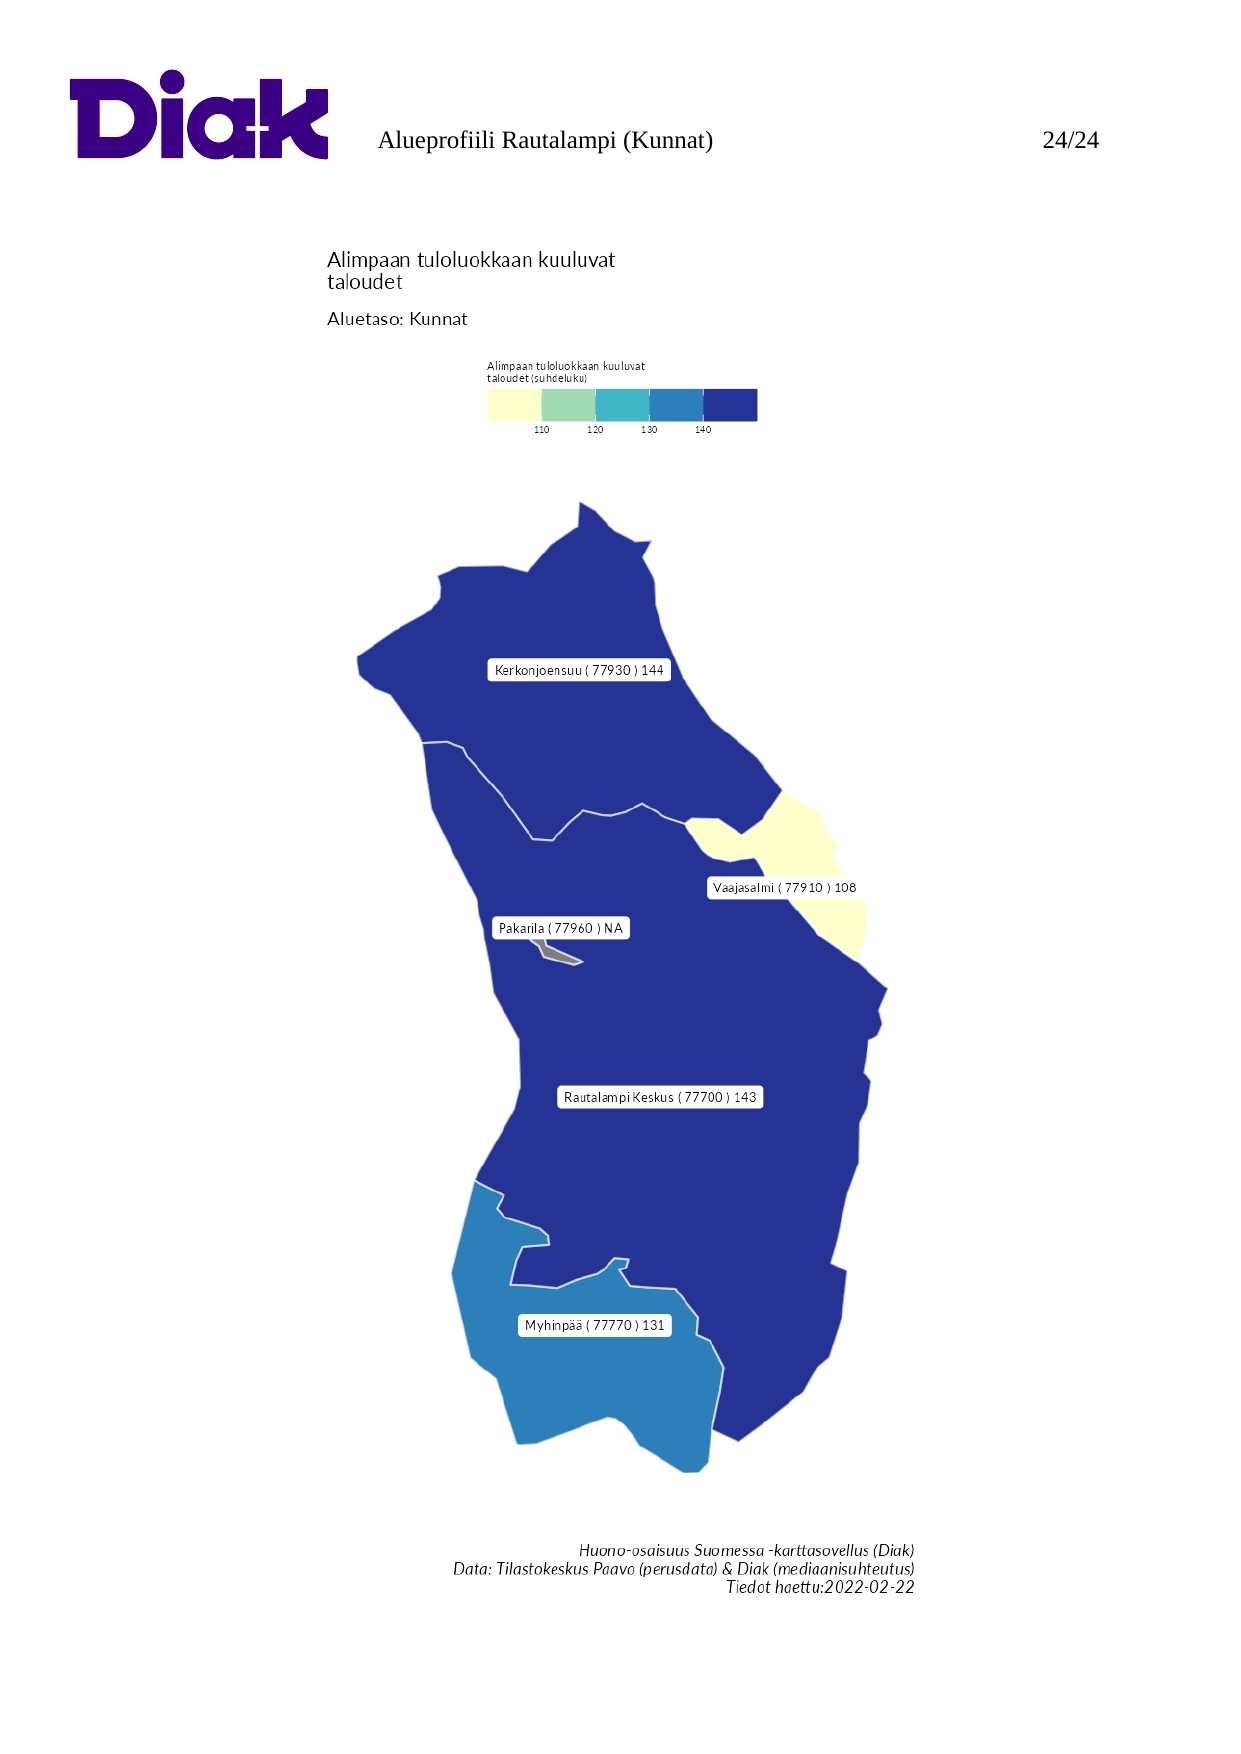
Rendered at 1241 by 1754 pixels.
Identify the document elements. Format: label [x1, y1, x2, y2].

picture [61, 196, 1179, 1651]
